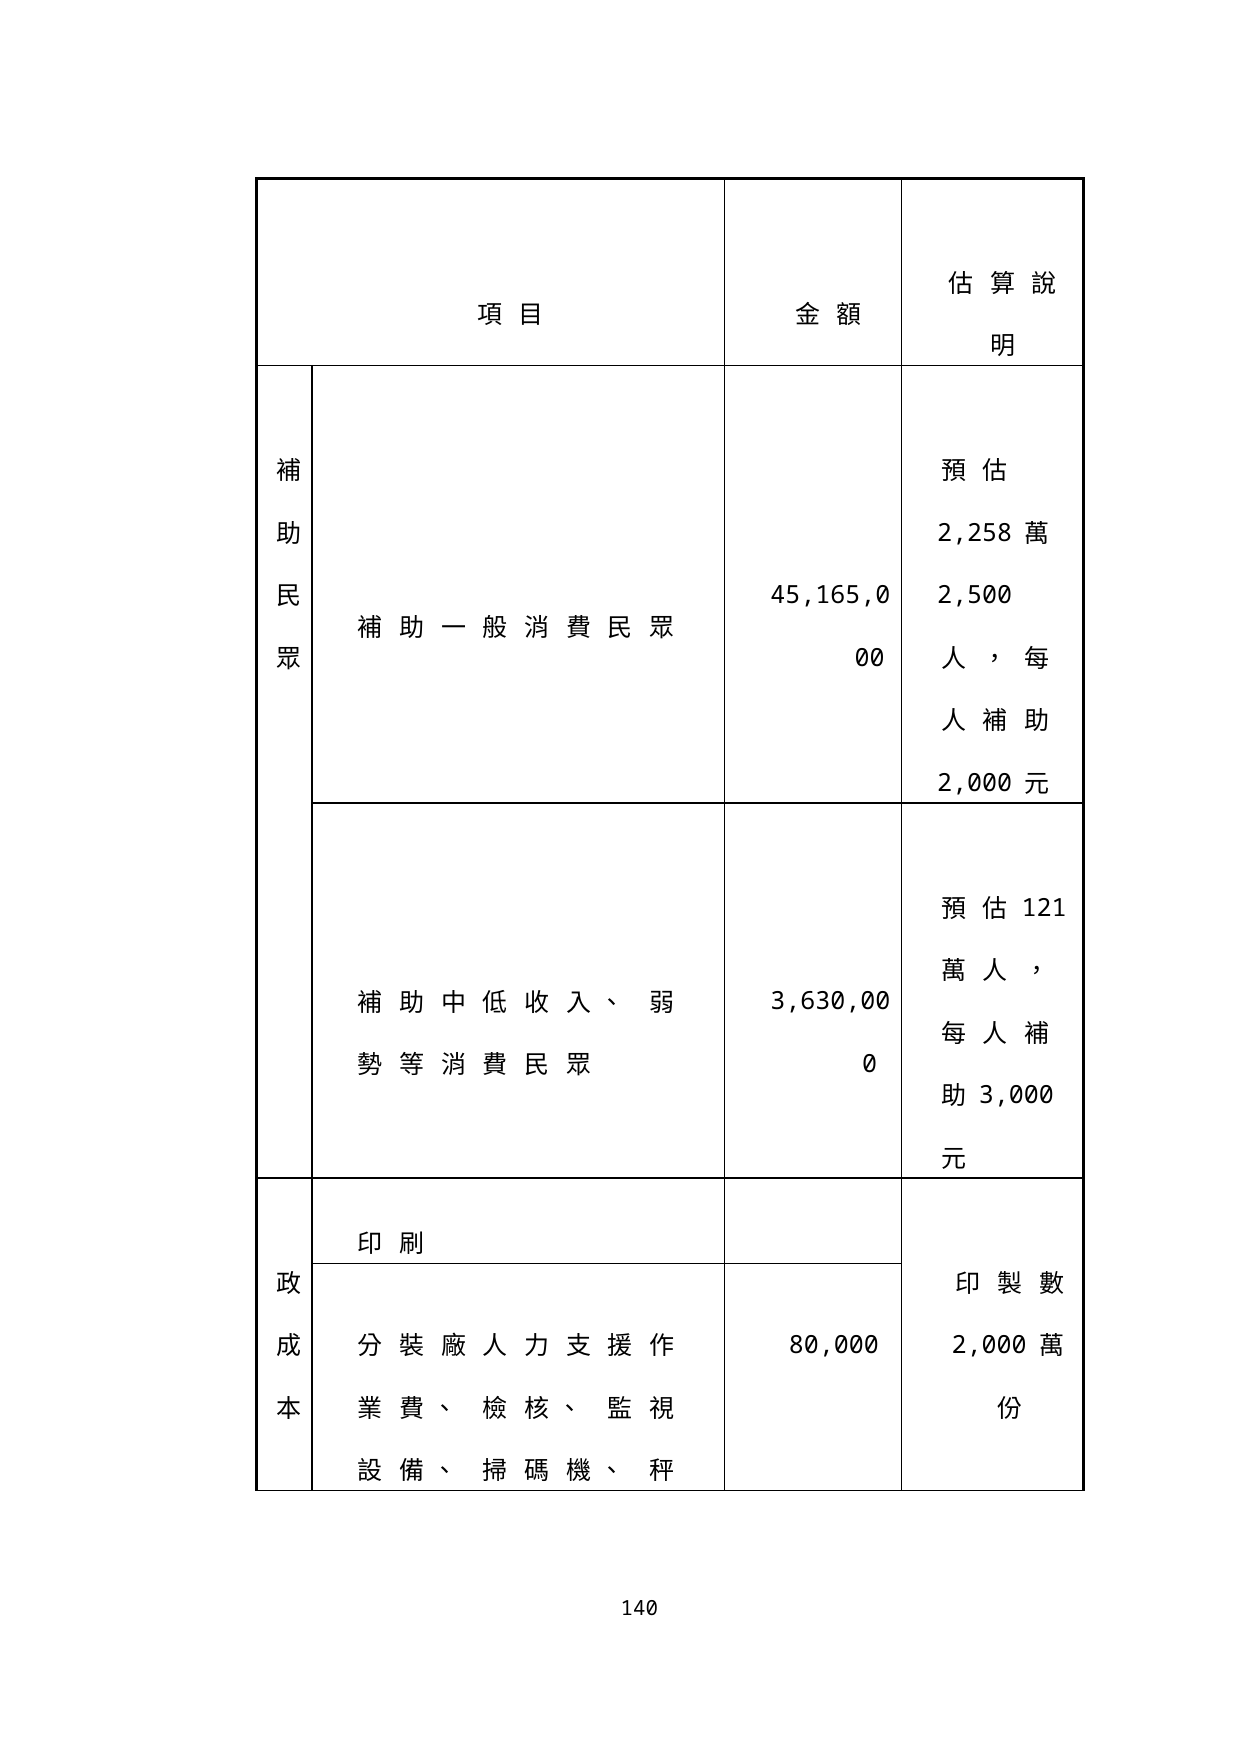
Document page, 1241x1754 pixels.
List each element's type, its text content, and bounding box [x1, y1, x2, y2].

table_header 金額 [725, 180, 901, 365]
table_cell 補助中低收入、弱勢等消費民眾 [313, 804, 724, 1177]
table_cell 印製數2,000萬份 [902, 1179, 1082, 1490]
table_cell 預估121萬人，每人補助3,000元 [902, 804, 1082, 1177]
table_header 項目 [258, 180, 724, 365]
table_cell 補助民眾 [258, 366, 311, 1177]
table_cell 預估2,258萬2,500人，每人補助2,000元 [902, 366, 1082, 802]
table_cell 45,165,000 [725, 366, 901, 802]
table_cell 印刷 [313, 1179, 724, 1262]
table_cell 80,000 [725, 1264, 901, 1490]
table_cell 3,630,000 [725, 804, 901, 1177]
table_cell 補助一般消費民眾 [313, 366, 724, 802]
table_header 估算說明 [902, 180, 1082, 365]
table_cell [725, 1179, 901, 1262]
table_cell 分裝廠人力支援作業費、檢核、監視設備、掃碼機、秤 [313, 1264, 724, 1490]
table_cell 政成本 [258, 1179, 311, 1490]
